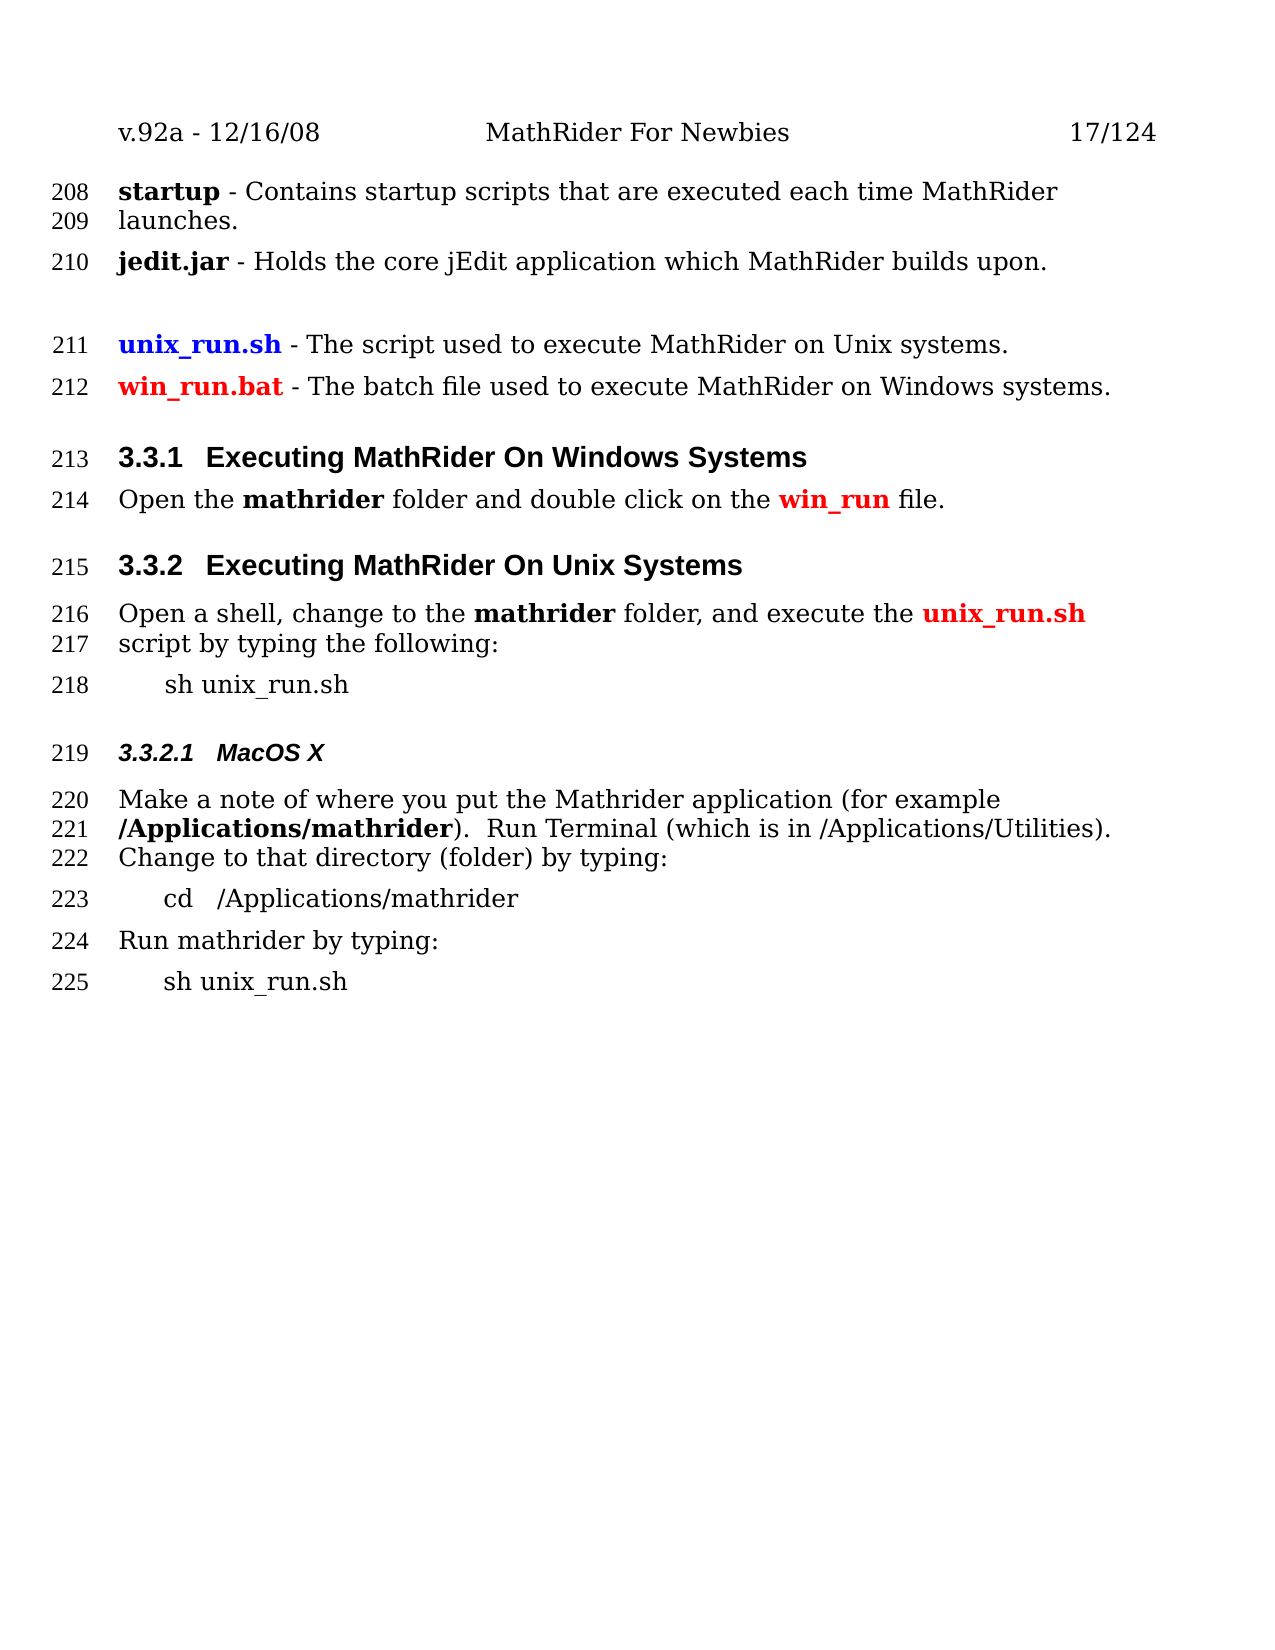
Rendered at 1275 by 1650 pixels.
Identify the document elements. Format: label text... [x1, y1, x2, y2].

text Make a note of where you put the Mathrider application (for example /Applications/mathrider). Run Terminal (which is in /Applications/Utilities). Change to that directory (folder) by typing: [118, 785, 1157, 873]
text startup - Contains startup scripts that are executed each time MathRider launches. [118, 177, 1157, 235]
text sh unix_run.sh [164, 670, 1157, 699]
text jedit.jar - Holds the core jEdit application which MathRider builds upon. [118, 247, 1157, 277]
text Open a shell, change to the mathrider folder, and execute the unix_run.sh script by typing the following: [118, 599, 1157, 658]
text sh unix_run.sh [163, 967, 1157, 996]
subtitle MacOS X [118, 738, 1157, 767]
text win_run.bat - The batch file used to execute MathRider on Windows systems. [118, 372, 1157, 401]
text cd /Applications/mathrider [163, 885, 1157, 914]
text Run mathrider by typing: [118, 926, 1157, 955]
text unix_run.sh - The script used to execute MathRider on Unix systems. [118, 330, 1157, 359]
subtitle Executing MathRider On Windows Systems [118, 440, 1157, 473]
text Open the mathrider folder and double click on the win_run file. [118, 486, 1157, 515]
subtitle Executing MathRider On Unix Systems [118, 548, 1157, 581]
